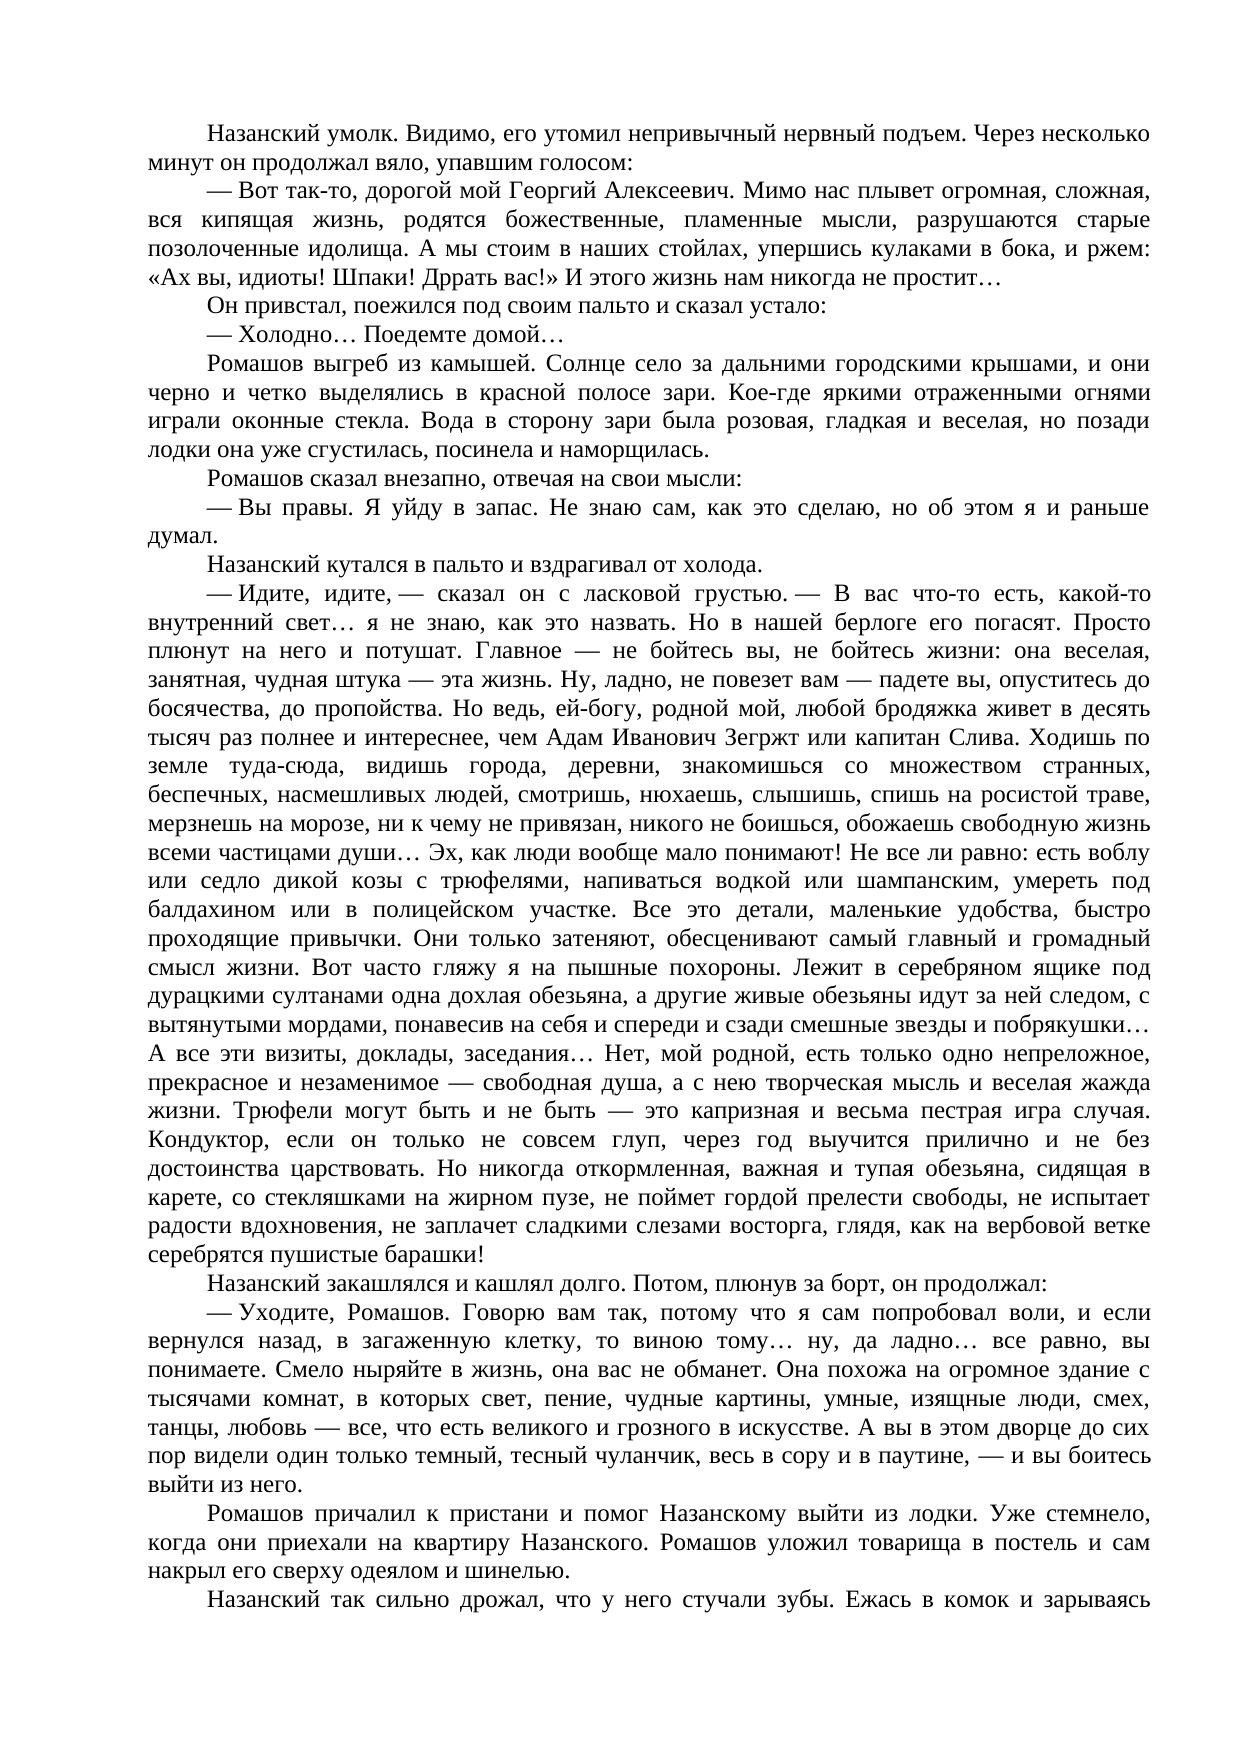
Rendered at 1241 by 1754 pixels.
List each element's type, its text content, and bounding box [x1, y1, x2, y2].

text — Идите, идите, — сказал он с ласковой грустью. — В вас что-то есть, какой-то внутренний свет… я не знаю, как это назвать. Но в нашей берлоге его погасят. Просто плюнут на него и потушат. Главное — не бойтесь вы, не бойтесь жизни: она веселая, занятная, чудная штука — эта жизнь. Ну, ладно, не повезет вам — падете вы, опуститесь до босячества, до пропойства. Но ведь, ей-богу, родной мой, любой бродяжка живет в десять тысяч раз полнее и интереснее, чем Адам Иванович Зегржт или капитан Слива. Ходишь по земле туда-сюда, видишь города, деревни, знакомишься со множеством странных, беспечных, насмешливых людей, смотришь, нюхаешь, слышишь, спишь на росистой траве, мерзнешь на морозе, ни к чему не привязан, никого не боишься, обожаешь свободную жизнь всеми частицами души… Эх, как люди вообще мало понимают! Не все ли равно: есть воблу или седло дикой козы с трюфелями, напиваться водкой или шампанским, умереть под балдахином или в полицейском участке. Все это детали, маленькие удобства, быстро проходящие привычки. Они только затеняют, обесценивают самый главный и громадный смысл жизни. Вот часто гляжу я на пышные похороны. Лежит в серебряном ящике под дурацкими султанами одна дохлая обезьяна, а другие живые обезьяны идут за ней следом, с вытянутыми мордами, понавесив на себя и спереди и сзади смешные звезды и побрякушки… А все эти визиты, доклады, заседания… Нет, мой родной, есть только одно непреложное, прекрасное и незаменимое — свободная душа, а с нею творческая мысль и веселая жажда жизни. Трюфели могут быть и не быть — это капризная и весьма пестрая игра случая. Кондуктор, если он только не совсем глуп, через год выучится прилично и не без достоинства царствовать. Но никогда откормленная, важная и тупая обезьяна, сидящая в карете, со стекляшками на жирном пузе, не поймет гордой прелести свободы, не испытает радости вдохновения, не заплачет сладкими слезами восторга, глядя, как на вербовой ветке серебрятся пушистые барашки! [148, 578, 1152, 1268]
text Назанский умолк. Видимо, его утомил непривычный нервный подъем. Через несколько минут он продолжал вяло, упавшим голосом: [148, 118, 1152, 176]
text — Вот так-то, дорогой мой Георгий Алексеевич. Мимо нас плывет огромная, сложная, вся кипящая жизнь, родятся божественные, пламенные мысли, разрушаются старые позолоченные идолища. А мы стоим в наших стойлах, упершись кулаками в бока, и ржем: «Ах вы, идиоты! Шпаки! Дррать вас!» И этого жизнь нам никогда не простит… [148, 176, 1152, 291]
text — Вы правы. Я уйду в запас. Не знаю сам, как это сделаю, но об этом я и раньше думал. [148, 492, 1152, 549]
text Ромашов причалил к пристани и помог Назанскому выйти из лодки. Уже стемнело, когда они приехали на квартиру Назанского. Ромашов уложил товарища в постель и сам накрыл его сверху одеялом и шинелью. [148, 1498, 1152, 1584]
text Назанский так сильно дрожал, что у него стучали зубы. Ежась в комок и зарываясь [148, 1584, 1152, 1613]
text — Холодно… Поедемте домой… [148, 319, 1152, 348]
text Назанский кутался в пальто и вздрагивал от холода. [148, 549, 1152, 578]
text Ромашов выгреб из камышей. Солнце село за дальними городскими крышами, и они черно и четко выделялись в красной полосе зари. Кое-где яркими отраженными огнями играли оконные стекла. Вода в сторону зари была розовая, гладкая и веселая, но позади лодки она уже сгустилась, посинела и наморщилась. [148, 348, 1152, 463]
text Ромашов сказал внезапно, отвечая на свои мысли: [148, 463, 1152, 492]
text Назанский закашлялся и кашлял долго. Потом, плюнув за борт, он продолжал: [148, 1268, 1152, 1297]
text — Уходите, Ромашов. Говорю вам так, потому что я сам попробовал воли, и если вернулся назад, в загаженную клетку, то виною тому… ну, да ладно… все равно, вы понимаете. Смело ныряйте в жизнь, она вас не обманет. Она похожа на огромное здание с тысячами комнат, в которых свет, пение, чудные картины, умные, изящные люди, смех, танцы, любовь — все, что есть великого и грозного в искусстве. А вы в этом дворце до сих пор видели один только темный, тесный чуланчик, весь в сору и в паутине, — и вы боитесь выйти из него. [148, 1297, 1152, 1498]
text Он привстал, поежился под своим пальто и сказал устало: [148, 291, 1152, 319]
